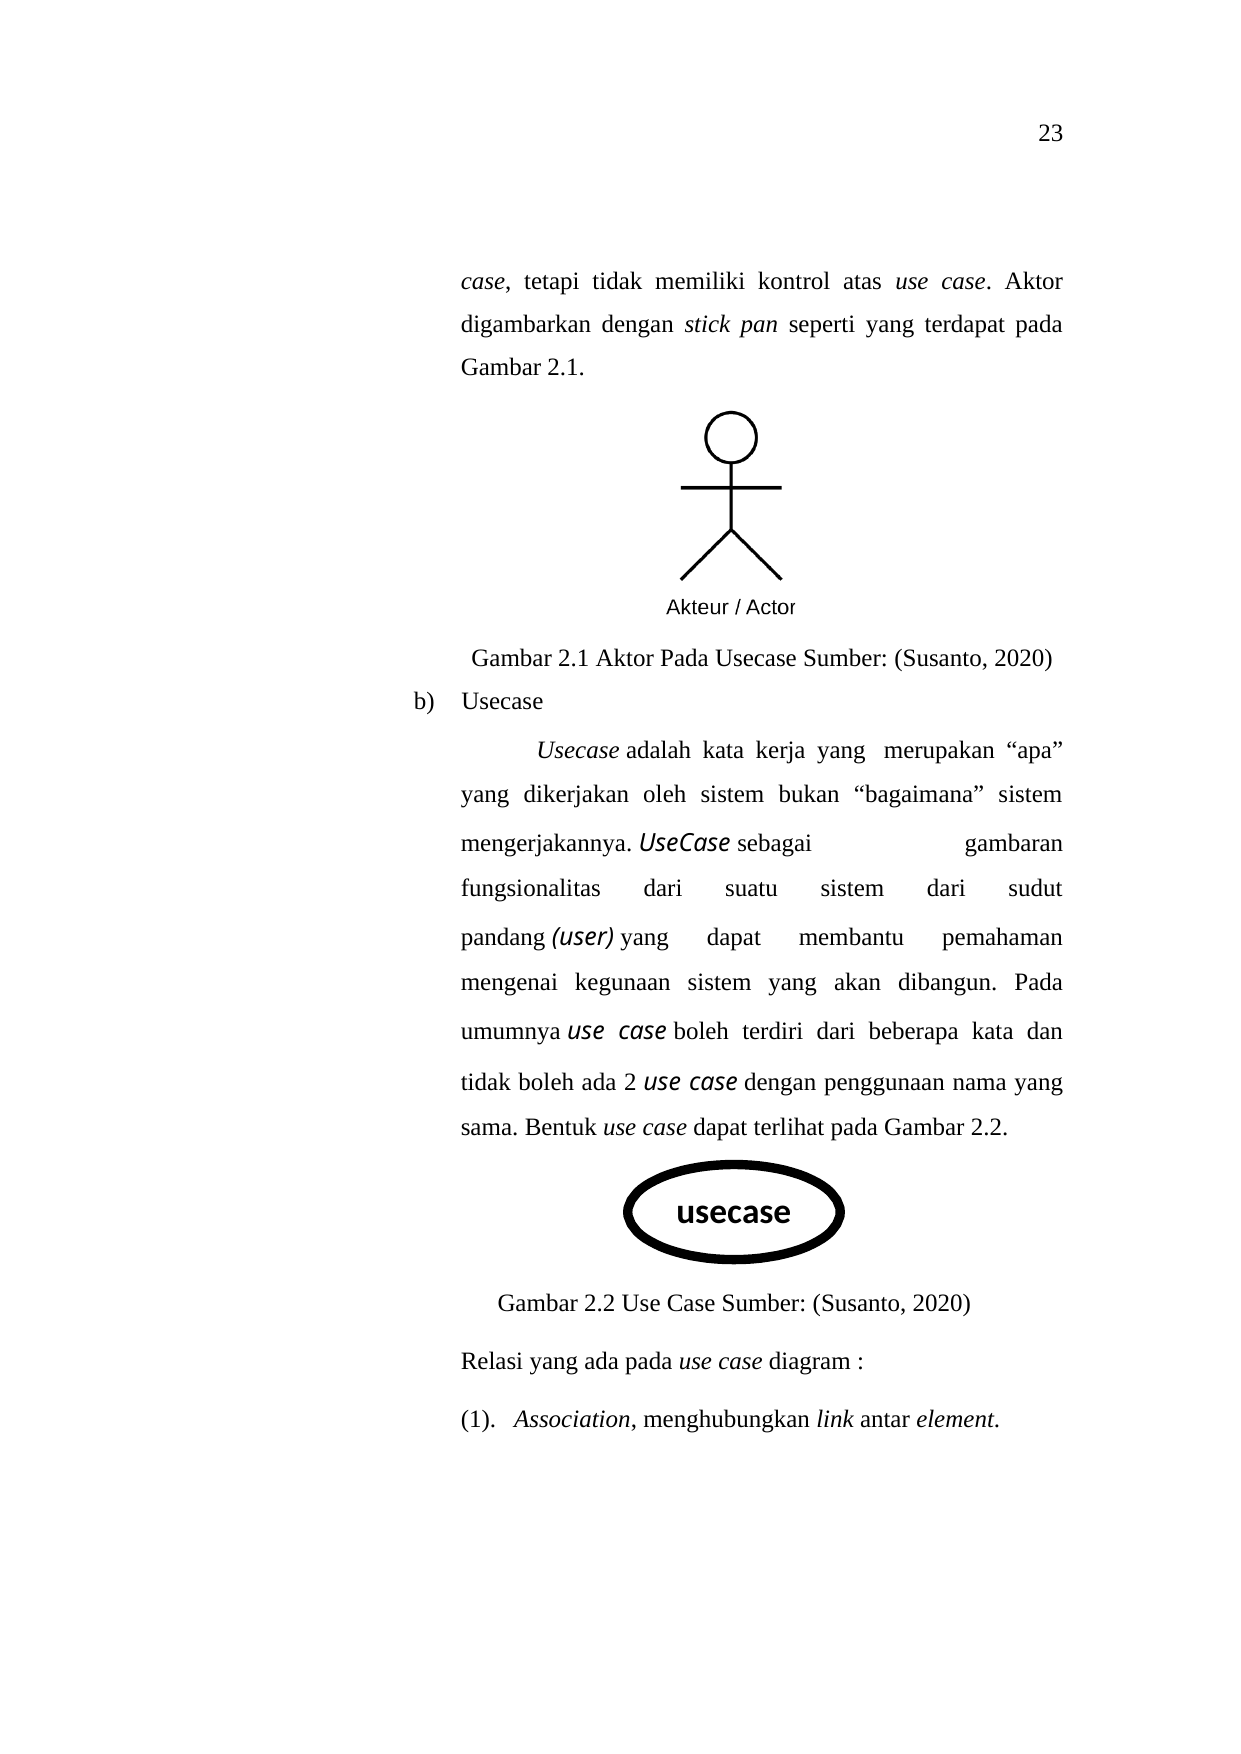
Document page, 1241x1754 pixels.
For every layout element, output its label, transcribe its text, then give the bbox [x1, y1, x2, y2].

list case, tetapi tidak memiliki kontrol atas use case. Aktor digambarkan dengan stick pan seperti yang terdapat pada Gambar 2.1. [461, 266, 1063, 381]
list Association, menghubungkan link antar element. [461, 1404, 1063, 1433]
list Gambar 2.1 Aktor Pada Usecase Sumber: (Susanto, 2020)⁠ [461, 395, 1063, 672]
picture [665, 410, 796, 615]
text Gambar 2.2 Use Case Sumber: (Susanto, 2020)⁠ [405, 1288, 1063, 1316]
list Relasi yang ada pada use case diagram : [461, 1346, 1063, 1374]
list Usecase adalah kata kerja yang merupakan “apa” yang dikerjakan oleh sistem bukan “bagaimana” sistem mengerjakannya. UseCase sebagai gambaran fungsionalitas dari suatu sistem dari sudut pandang (user) yang dapat membantu pemahaman mengenai kegunaan sistem yang akan dibangun. Pada umumnya use case boleh terdiri dari beberapa kata dan tidak boleh ada 2 use case dengan penggunaan nama yang sama. Bentuk use case dapat terlihat pada Gambar 2.2. [461, 736, 1063, 1141]
list Usecase [413, 686, 1063, 715]
